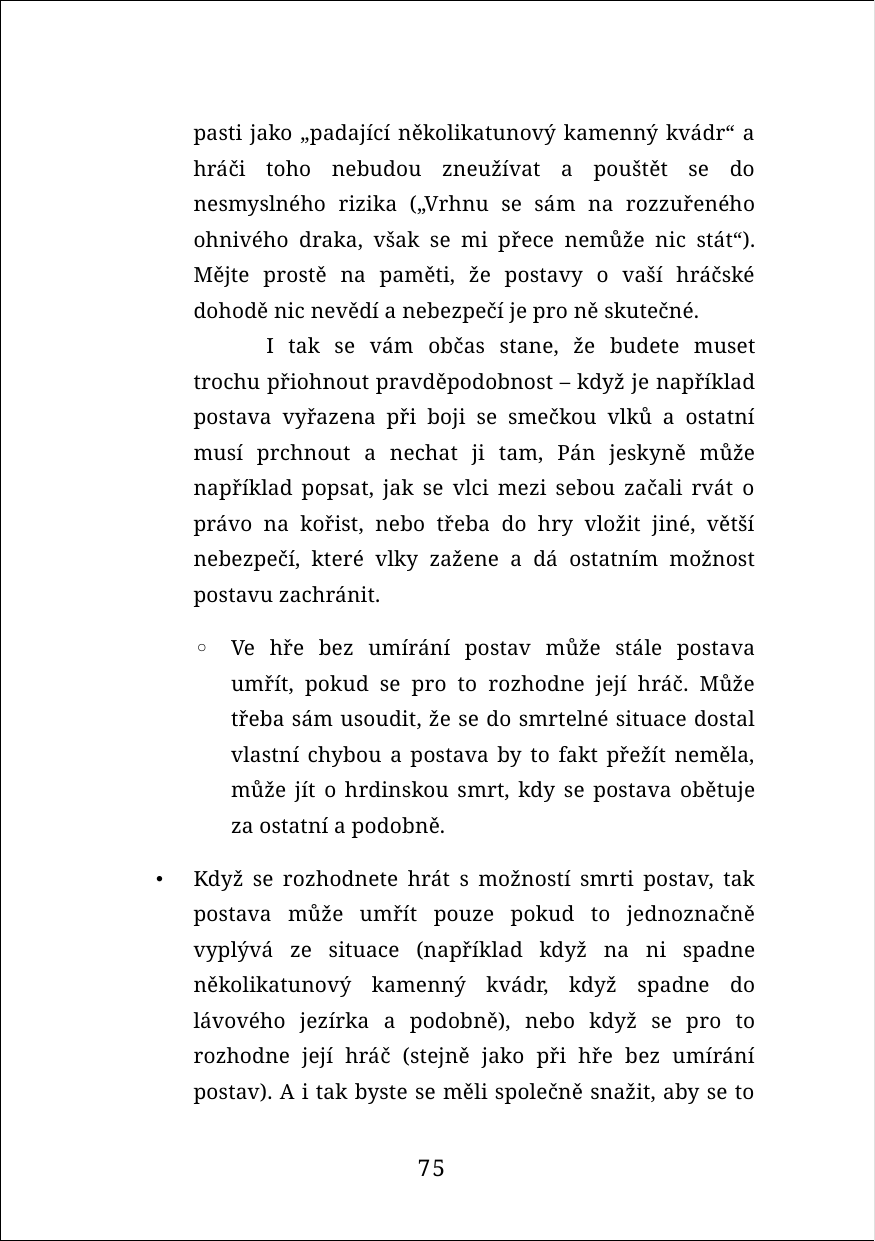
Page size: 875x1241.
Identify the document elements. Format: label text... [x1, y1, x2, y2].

list pasti jako „padající několikatunový kamenný kvádr“ a hráči toho nebudou zneužívat a pouštět se do nesmyslného rizika („Vrhnu se sám na rozzuřeného ohnivého draka, však se mi přece nemůže nic stát“). Mějte prostě na paměti, že postavy o vaší hráčské dohodě nic nevědí a nebezpečí je pro ně skutečné. I tak se vám občas stane, že budete muset trochu přiohnout pravděpodobnost – když je například postava vyřazena při boji se smečkou vlků a ostatní musí prchnout a nechat ji tam, Pán jeskyně může například popsat, jak se vlci mezi sebou začali rvát o právo na kořist, nebo třeba do hry vložit jiné, větší nebezpečí, které vlky zažene a dá ostatním možnost postavu zachránit. [156, 118, 756, 608]
list Když se rozhodnete hrát s možností smrti postav, tak postava může umřít pouze pokud to jednoznačně vyplývá ze situace (například když na ni spadne několikatunový kamenný kvádr, když spadne do lávového jezírka a podobně), nebo když se pro to rozhodne její hráč (stejně jako při hře bez umírání postav). A i tak byste se měli společně snažit, aby se to [156, 864, 756, 1106]
list Ve hře bez umírání postav může stále postava umřít, pokud se pro to rozhodne její hráč. Může třeba sám usoudit, že se do smrtelné situace dostal vlastní chybou a postava by to fakt přežít neměla, může jít o hrdinskou smrt, kdy se postava obětuje za ostatní a podobně. [193, 633, 756, 839]
